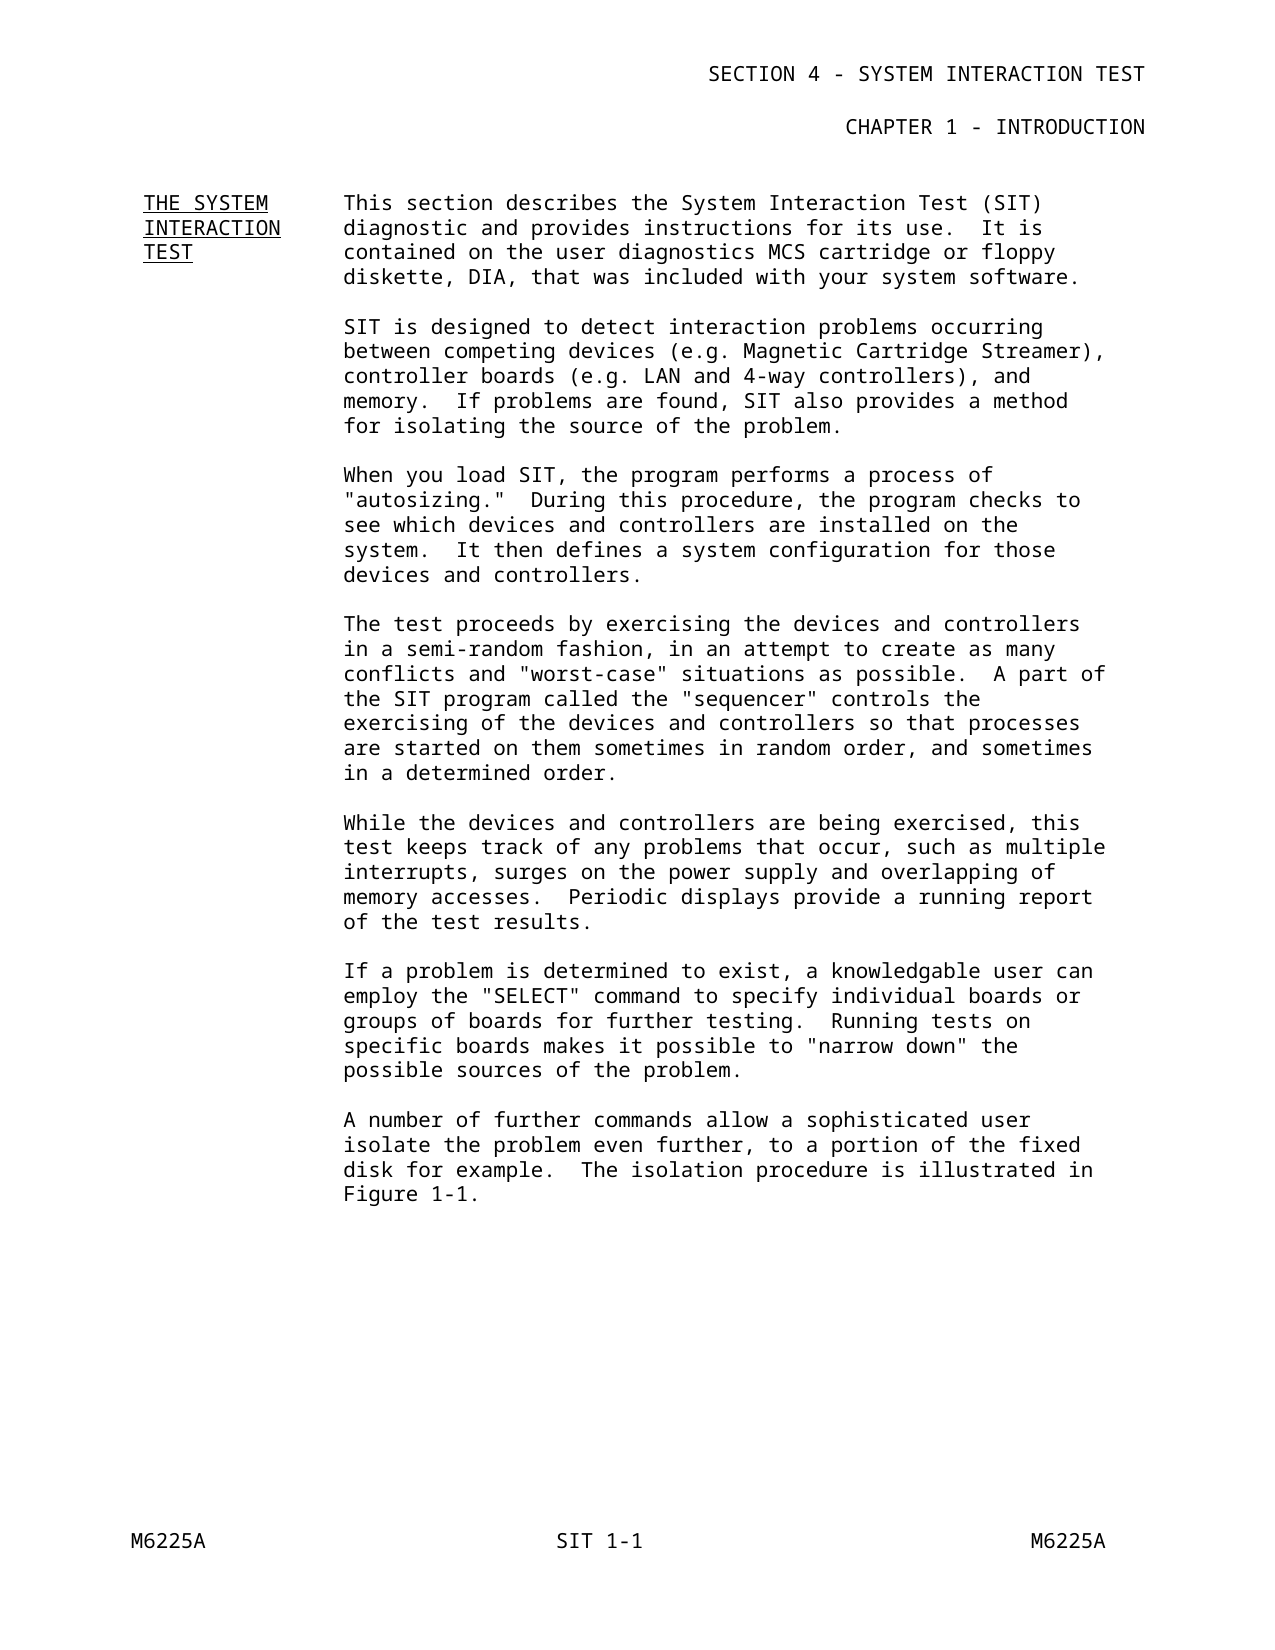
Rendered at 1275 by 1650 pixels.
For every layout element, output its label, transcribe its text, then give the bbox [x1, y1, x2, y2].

text While the devices and controllers are being exercised, this [118, 810, 1145, 835]
text INTERACTION diagnostic and provides instructions for its use. It is [118, 215, 1145, 240]
text test keeps track of any problems that occur, such as multiple [118, 835, 1145, 860]
text controller boards (e.g. LAN and 4-way controllers), and [118, 364, 1145, 389]
text system. It then defines a system configuration for those [118, 537, 1145, 562]
text the SIT program called the "sequencer" controls the [118, 686, 1145, 711]
text in a semi-random fashion, in an attempt to create as many [118, 637, 1145, 661]
text "autosizing." During this procedure, the program checks to [118, 488, 1145, 513]
text specific boards makes it possible to "narrow down" the [118, 1033, 1145, 1058]
text The test proceeds by exercising the devices and controllers [118, 612, 1145, 637]
subtitle CHAPTER 1 - INTRODUCTION [118, 112, 1145, 141]
text If a problem is determined to exist, a knowledgable user can [118, 959, 1145, 984]
text diskette, DIA, that was included with your system software. [118, 265, 1145, 289]
text memory. If problems are found, SIT also provides a method [118, 389, 1145, 413]
text in a determined order. [118, 761, 1145, 785]
text interrupts, surges on the power supply and overlapping of [118, 860, 1145, 884]
text M6225A SIT 1-1 M6225A [118, 1529, 1145, 1554]
text isolate the problem even further, to a portion of the fixed [118, 1132, 1145, 1157]
text THE SYSTEM This section describes the System Interaction Test (SIT) [118, 190, 1145, 215]
text memory accesses. Periodic displays provide a running report [118, 884, 1145, 909]
text disk for example. The isolation procedure is illustrated in [118, 1157, 1145, 1182]
text of the test results. [118, 909, 1145, 934]
text are started on them sometimes in random order, and sometimes [118, 736, 1145, 761]
text Figure 1-1. [118, 1182, 1145, 1207]
text for isolating the source of the problem. [118, 413, 1145, 438]
text SIT is designed to detect interaction problems occurring [118, 314, 1145, 339]
text When you load SIT, the program performs a process of [118, 463, 1145, 488]
text between competing devices (e.g. Magnetic Cartridge Streamer), [118, 339, 1145, 364]
text possible sources of the problem. [118, 1058, 1145, 1083]
text devices and controllers. [118, 562, 1145, 587]
text exercising of the devices and controllers so that processes [118, 711, 1145, 736]
text A number of further commands allow a sophisticated user [118, 1108, 1145, 1132]
text see which devices and controllers are installed on the [118, 513, 1145, 537]
text TEST contained on the user diagnostics MCS cartridge or floppy [118, 240, 1145, 265]
text employ the "SELECT" command to specify individual boards or [118, 984, 1145, 1008]
subtitle SECTION 4 - SYSTEM INTERACTION TEST [118, 59, 1145, 87]
text groups of boards for further testing. Running tests on [118, 1008, 1145, 1033]
text conflicts and "worst-case" situations as possible. A part of [118, 661, 1145, 686]
